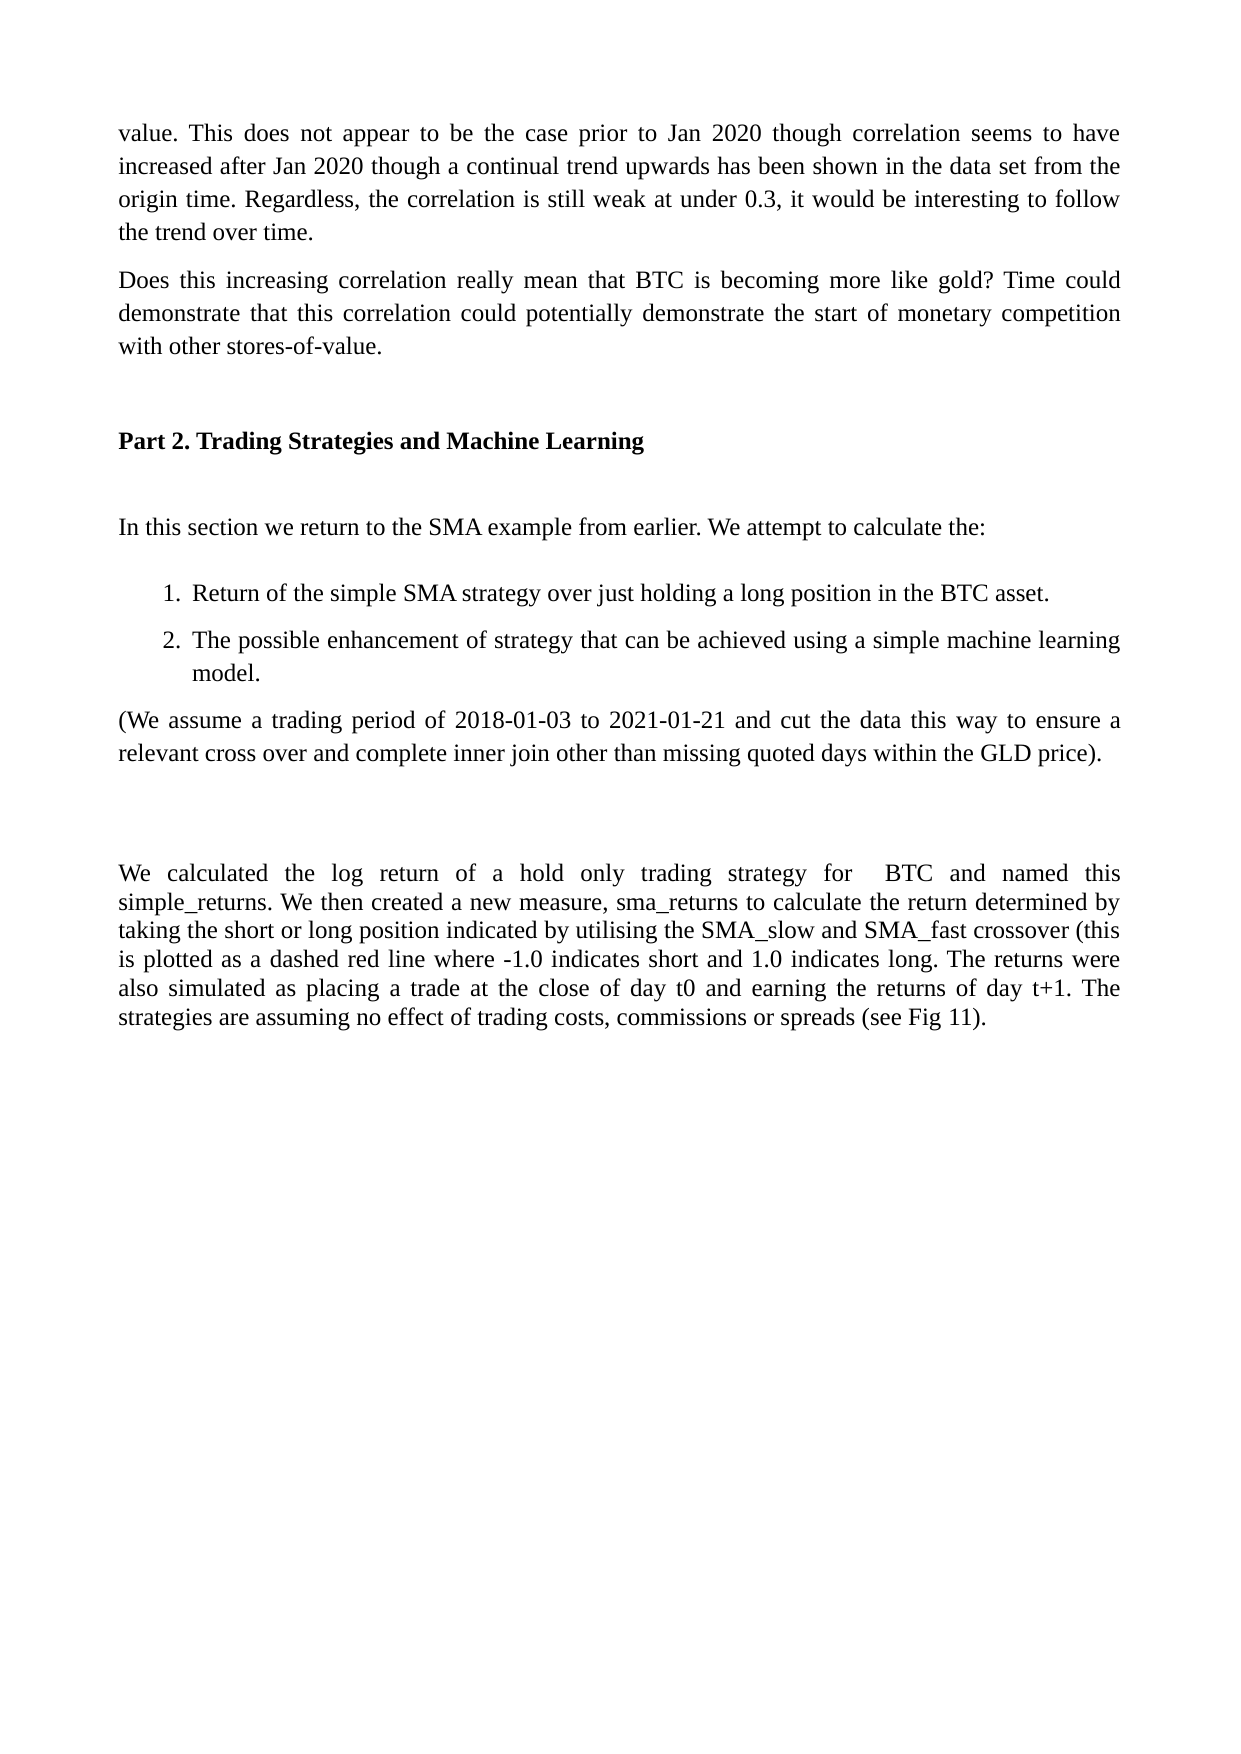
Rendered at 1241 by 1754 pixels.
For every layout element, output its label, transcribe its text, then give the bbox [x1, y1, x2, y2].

text In this section we return to the SMA example from earlier. We attempt to calculate the: [118, 512, 1122, 541]
text value. This does not appear to be the case prior to Jan 2020 though correlation seems to have increased after Jan 2020 though a continual trend upwards has been shown in the data set from the origin time. Regardless, the correlation is still weak at under 0.3, it would be interesting to follow the trend over time. [118, 118, 1122, 246]
text We calculated the log return of a hold only trading strategy for BTC and named this simple_returns. We then created a new measure, sma_returns to calculate the return determined by taking the short or long position indicated by utilising the SMA_slow and SMA_fast crossover (this is plotted as a dashed red line where -1.0 indicates short and 1.0 indicates long. The returns were also simulated as placing a trade at the close of day t0 and earning the returns of day t+1. The strategies are assuming no effect of trading costs, commissions or spreads (see Fig 11). [118, 858, 1122, 1030]
list The possible enhancement of strategy that can be achieved using a simple machine learning model. [162, 625, 1122, 687]
subtitle Part 2. Trading Strategies and Machine Learning [118, 426, 1122, 455]
text (We assume a trading period of 2018-01-03 to 2021-01-21 and cut the data this way to ensure a relevant cross over and complete inner join other than missing quoted days within the GLD price). [118, 706, 1122, 767]
list Return of the simple SMA strategy over just holding a long position in the BTC asset. [162, 578, 1122, 607]
text Does this increasing correlation really mean that BTC is becoming more like gold? Time could demonstrate that this correlation could potentially demonstrate the start of monetary competition with other stores-of-value. [118, 265, 1122, 359]
